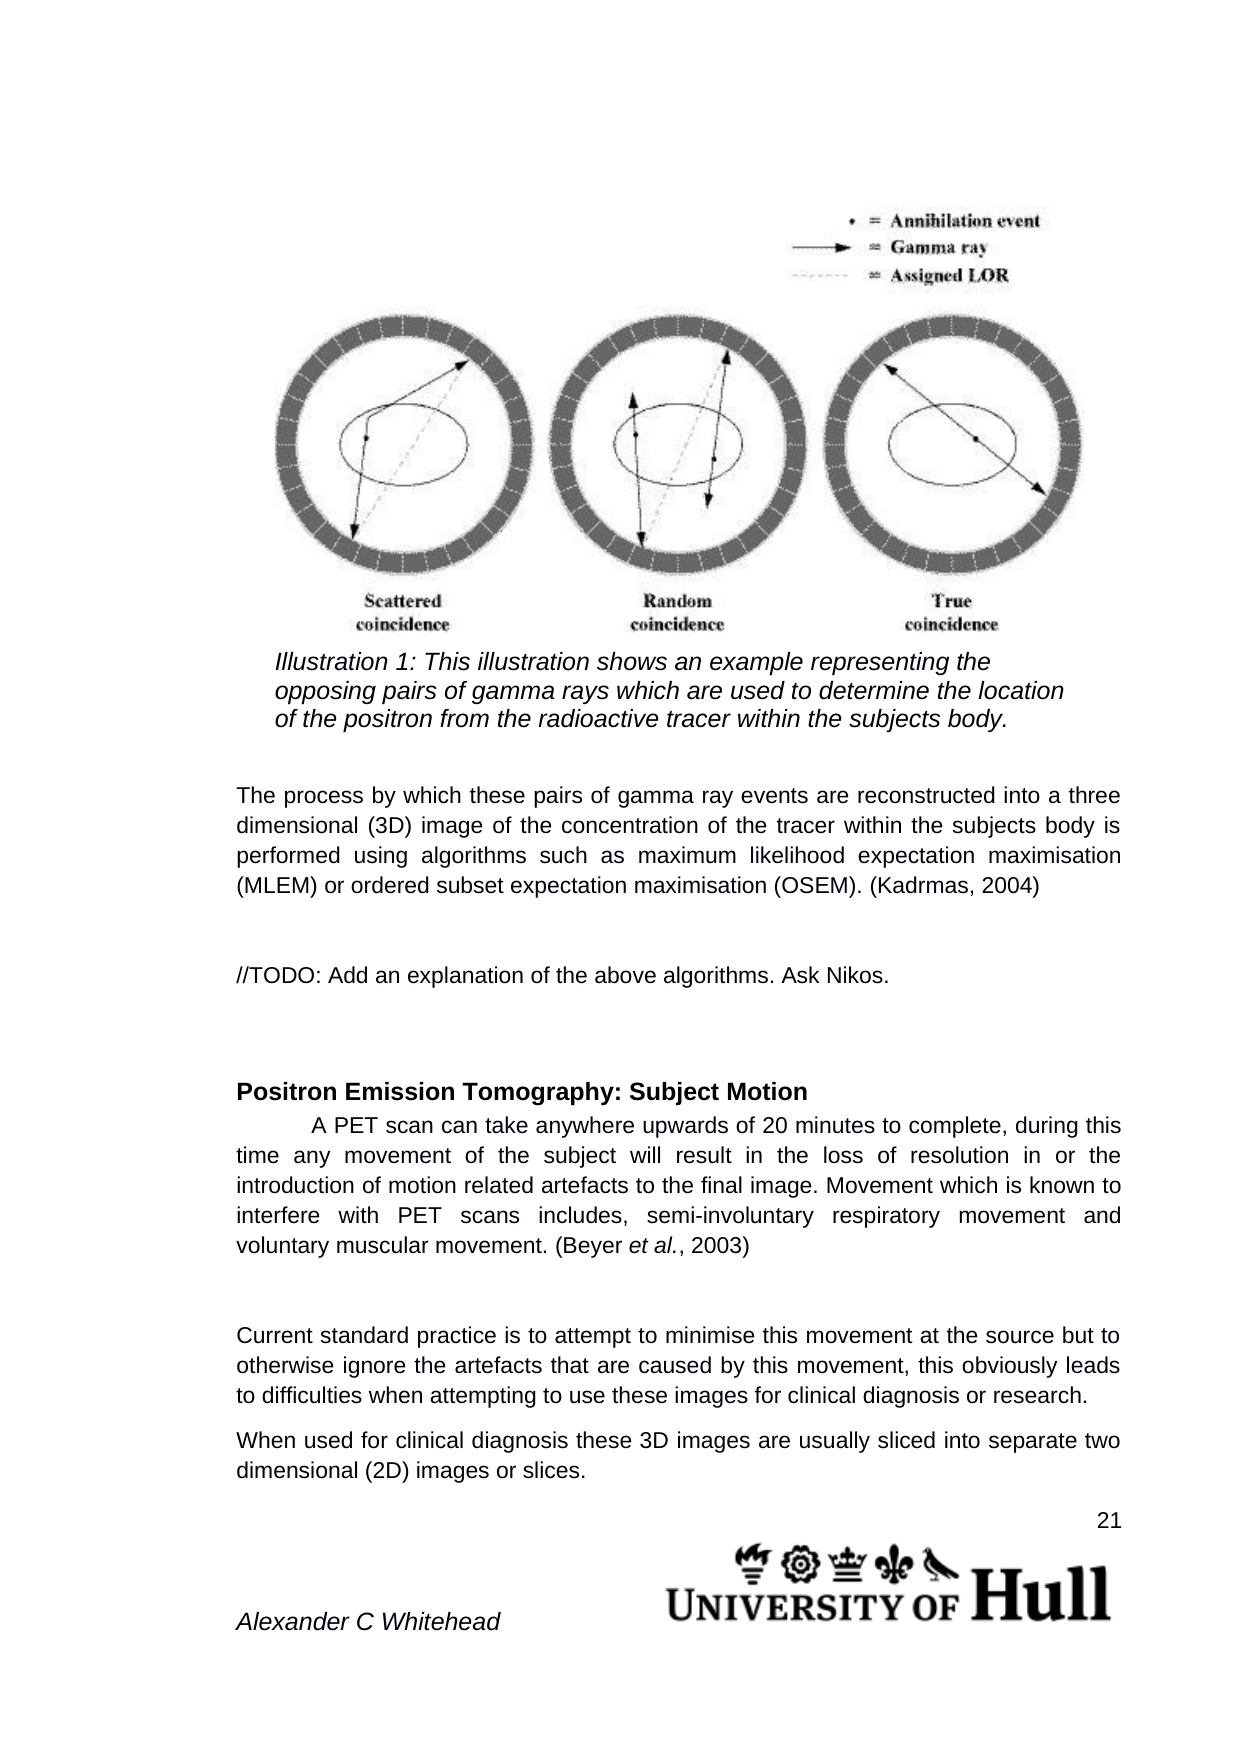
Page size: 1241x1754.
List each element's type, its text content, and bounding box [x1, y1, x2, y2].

subtitle Positron Emission Tomography: Subject Motion [236, 1077, 1122, 1105]
text Current standard practice is to attempt to minimise this movement at the source but to otherwise ignore the artefacts that are caused by this movement, this obviously leads to difficulties when attempting to use these images for clinical diagnosis or research. [236, 1322, 1122, 1409]
text Illustration 1: This illustration shows an example representing the opposing pairs of gamma rays which are used to determine the location of the positron from the radioactive tracer within the subjects body. [274, 642, 1084, 733]
text The process by which these pairs of gamma ray events are reconstructed into a three dimensional (3D) image of the concentration of the tracer within the subjects body is performed using algorithms such as maximum likelihood expectation maximisation (MLEM) or ordered subset expectation maximisation (OSEM). (Kadrmas, 2004) [236, 782, 1122, 899]
text When used for clinical diagnosis these 3D images are usually sliced into separate two dimensional (2D) images or slices. [236, 1427, 1122, 1484]
text //TODO: Add an explanation of the above algorithms. Ask Nikos. [236, 962, 1122, 988]
picture [274, 206, 1084, 642]
picture [659, 1533, 1119, 1631]
text A PET scan can take anywhere upwards of 20 minutes to complete, during this time any movement of the subject will result in the loss of resolution in or the introduction of motion related artefacts to the final image. Movement which is known to interfere with PET scans includes, semi-involuntary respiratory movement and voluntary muscular movement. (Beyer et al., 2003)⁠ [236, 1112, 1122, 1259]
